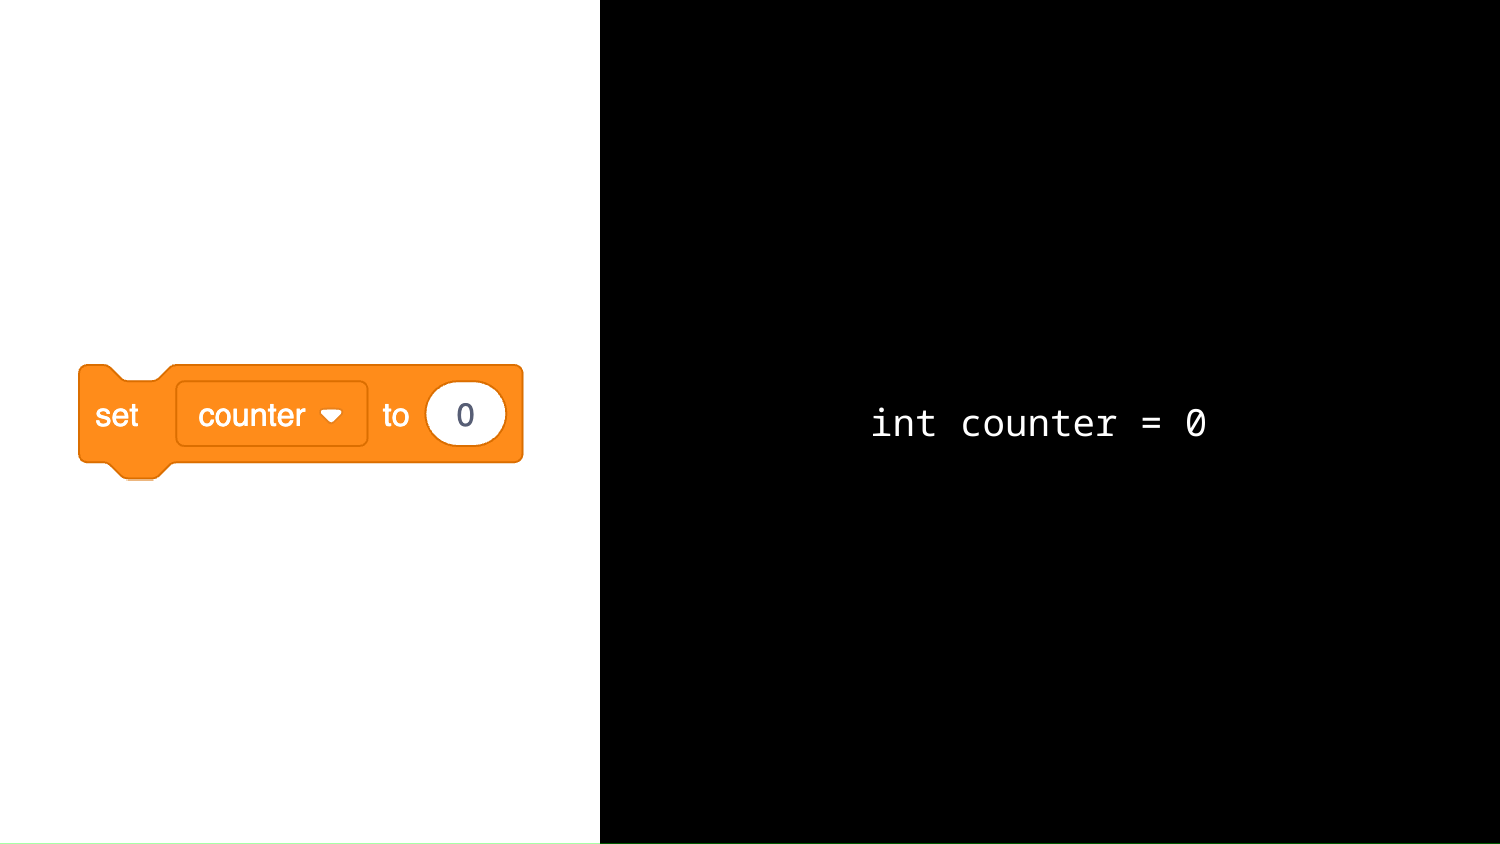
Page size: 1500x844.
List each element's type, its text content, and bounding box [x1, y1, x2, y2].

text_box int counter = 0; [778, 321, 1322, 523]
picture [75, 363, 525, 481]
text_box [0, 0, 1500, 844]
